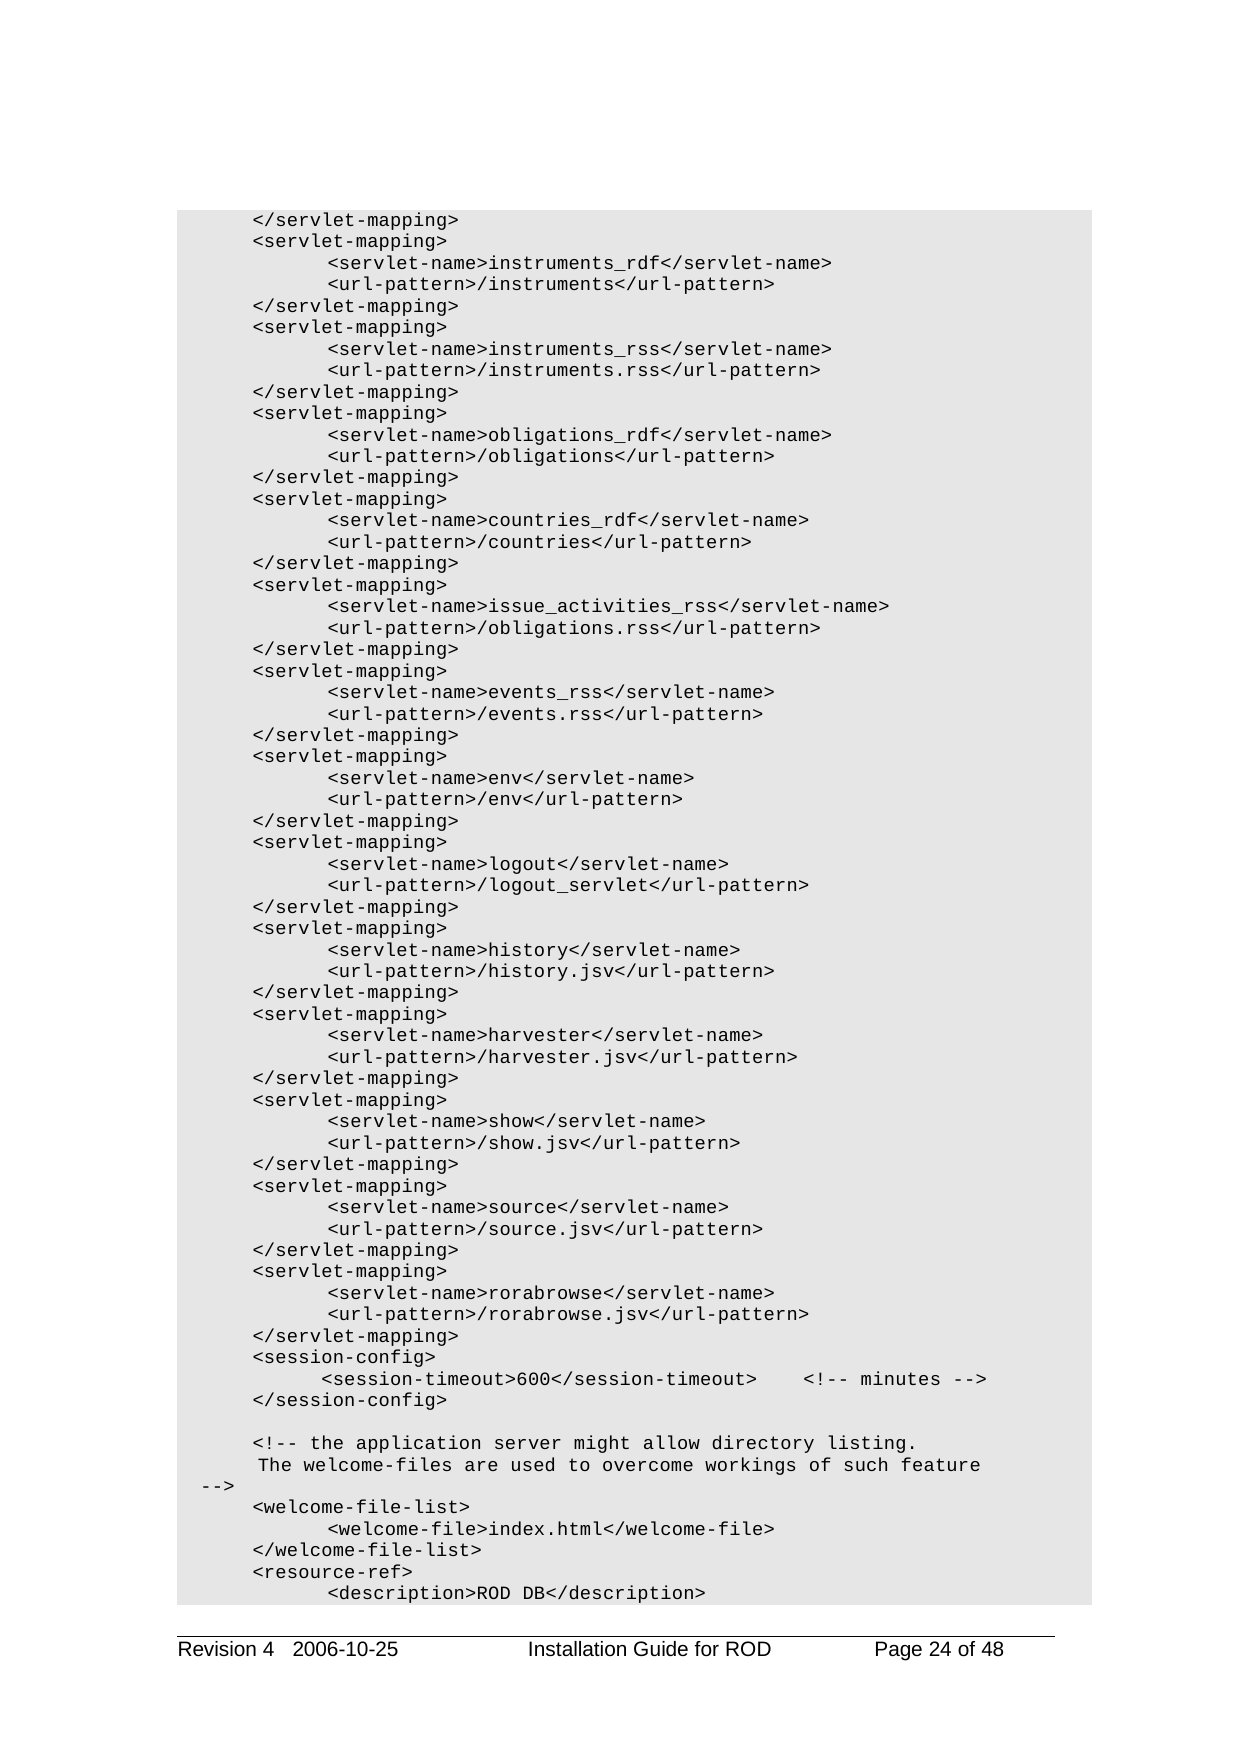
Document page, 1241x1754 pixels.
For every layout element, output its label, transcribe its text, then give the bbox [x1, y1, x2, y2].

list <servlet-mapping> [177, 918, 1092, 940]
list <servlet-mapping> [177, 1004, 1092, 1026]
list <url-pattern>/env</url-pattern> [177, 790, 1092, 811]
list <session-timeout>600</session-timeout> <!-- minutes --> [177, 1369, 1092, 1391]
list <url-pattern>/obligations</url-pattern> [177, 446, 1092, 468]
list <servlet-name>issue_activities_rss</servlet-name> [177, 597, 1092, 618]
list <servlet-mapping> [177, 318, 1092, 339]
list <servlet-name>events_rss</servlet-name> [177, 682, 1092, 704]
list <servlet-name>countries_rdf</servlet-name> [177, 511, 1092, 532]
list <url-pattern>/countries</url-pattern> [177, 532, 1092, 554]
list </servlet-mapping> [177, 554, 1092, 575]
list <servlet-mapping> [177, 661, 1092, 682]
list <url-pattern>/logout_servlet</url-pattern> [177, 876, 1092, 897]
list <servlet-mapping> [177, 1090, 1092, 1112]
list <servlet-name>history</servlet-name> [177, 940, 1092, 961]
list <servlet-mapping> [177, 1262, 1092, 1283]
list <url-pattern>/obligations.rss</url-pattern> [177, 618, 1092, 639]
list </servlet-mapping> [177, 639, 1092, 661]
list </servlet-mapping> [177, 897, 1092, 918]
list </servlet-mapping> [177, 983, 1092, 1004]
list <url-pattern>/source.jsv</url-pattern> [177, 1219, 1092, 1240]
list </servlet-mapping> [177, 811, 1092, 833]
list </servlet-mapping> [177, 1069, 1092, 1090]
list <url-pattern>/instruments.rss</url-pattern> [177, 361, 1092, 382]
list <resource-ref> [177, 1562, 1092, 1584]
list <servlet-mapping> [177, 1176, 1092, 1197]
list <servlet-name>harvester</servlet-name> [177, 1026, 1092, 1047]
list <servlet-name>source</servlet-name> [177, 1197, 1092, 1219]
list <servlet-name>obligations_rdf</servlet-name> [177, 425, 1092, 446]
list <url-pattern>/events.rss</url-pattern> [177, 704, 1092, 725]
list <servlet-mapping> [177, 747, 1092, 768]
list <url-pattern>/rorabrowse.jsv</url-pattern> [177, 1305, 1092, 1326]
list <servlet-name>instruments_rdf</servlet-name> [177, 253, 1092, 275]
list <url-pattern>/history.jsv</url-pattern> [177, 961, 1092, 983]
list </welcome-file-list> [177, 1541, 1092, 1562]
list </servlet-mapping> [177, 210, 1092, 232]
list --> [177, 1476, 1092, 1498]
list <servlet-name>rorabrowse</servlet-name> [177, 1283, 1092, 1305]
list </servlet-mapping> [177, 382, 1092, 403]
list <url-pattern>/instruments</url-pattern> [177, 275, 1092, 296]
list <servlet-name>env</servlet-name> [177, 768, 1092, 790]
list The welcome-files are used to overcome workings of such feature [177, 1455, 1092, 1476]
list </servlet-mapping> [177, 1240, 1092, 1262]
list </servlet-mapping> [177, 725, 1092, 747]
list <description>ROD DB</description> [177, 1584, 1092, 1605]
list </servlet-mapping> [177, 1154, 1092, 1176]
list <url-pattern>/show.jsv</url-pattern> [177, 1133, 1092, 1154]
list <welcome-file>index.html</welcome-file> [177, 1519, 1092, 1541]
list <servlet-name>instruments_rss</servlet-name> [177, 339, 1092, 361]
list <session-config> [177, 1348, 1092, 1369]
list <servlet-mapping> [177, 403, 1092, 425]
list </session-config> [177, 1391, 1092, 1412]
list <url-pattern>/harvester.jsv</url-pattern> [177, 1047, 1092, 1069]
list <servlet-name>show</servlet-name> [177, 1112, 1092, 1133]
list <servlet-mapping> [177, 575, 1092, 597]
list </servlet-mapping> [177, 468, 1092, 489]
list </servlet-mapping> [177, 1326, 1092, 1348]
list <servlet-mapping> [177, 833, 1092, 854]
list <welcome-file-list> [177, 1498, 1092, 1519]
list </servlet-mapping> [177, 296, 1092, 318]
list <!-- the application server might allow directory listing. [177, 1433, 1092, 1455]
list <servlet-name>logout</servlet-name> [177, 854, 1092, 876]
list <servlet-mapping> [177, 489, 1092, 511]
list <servlet-mapping> [177, 232, 1092, 253]
